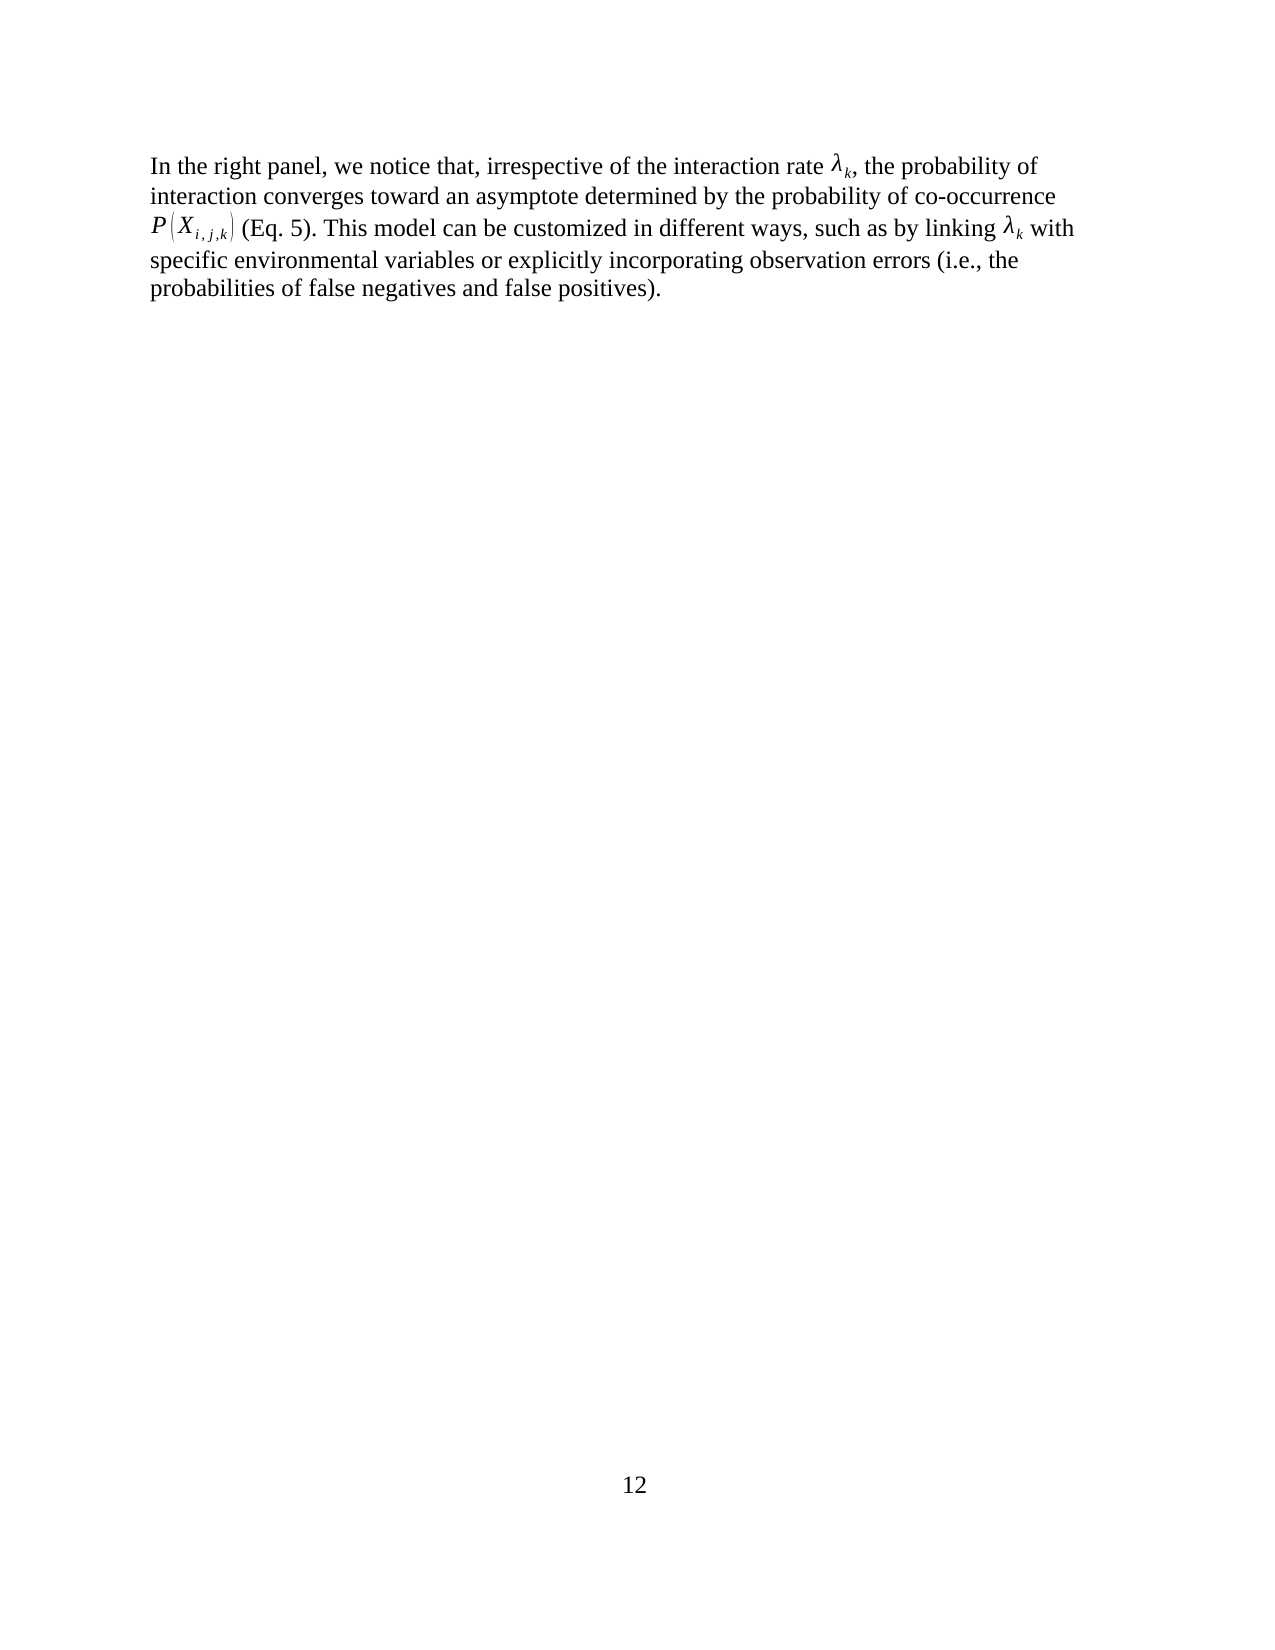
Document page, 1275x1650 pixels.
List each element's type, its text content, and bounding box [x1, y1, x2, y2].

text In the right panel, we notice that, irrespective of the interaction rate , the probability of interaction converges toward an asymptote determined by the probability of co-occurrence (Eq. 5). This model can be customized in different ways, such as by linking with specific environmental variables or explicitly incorporating observation errors (i.e., the probabilities of false negatives and false positives). [150, 150, 1125, 302]
